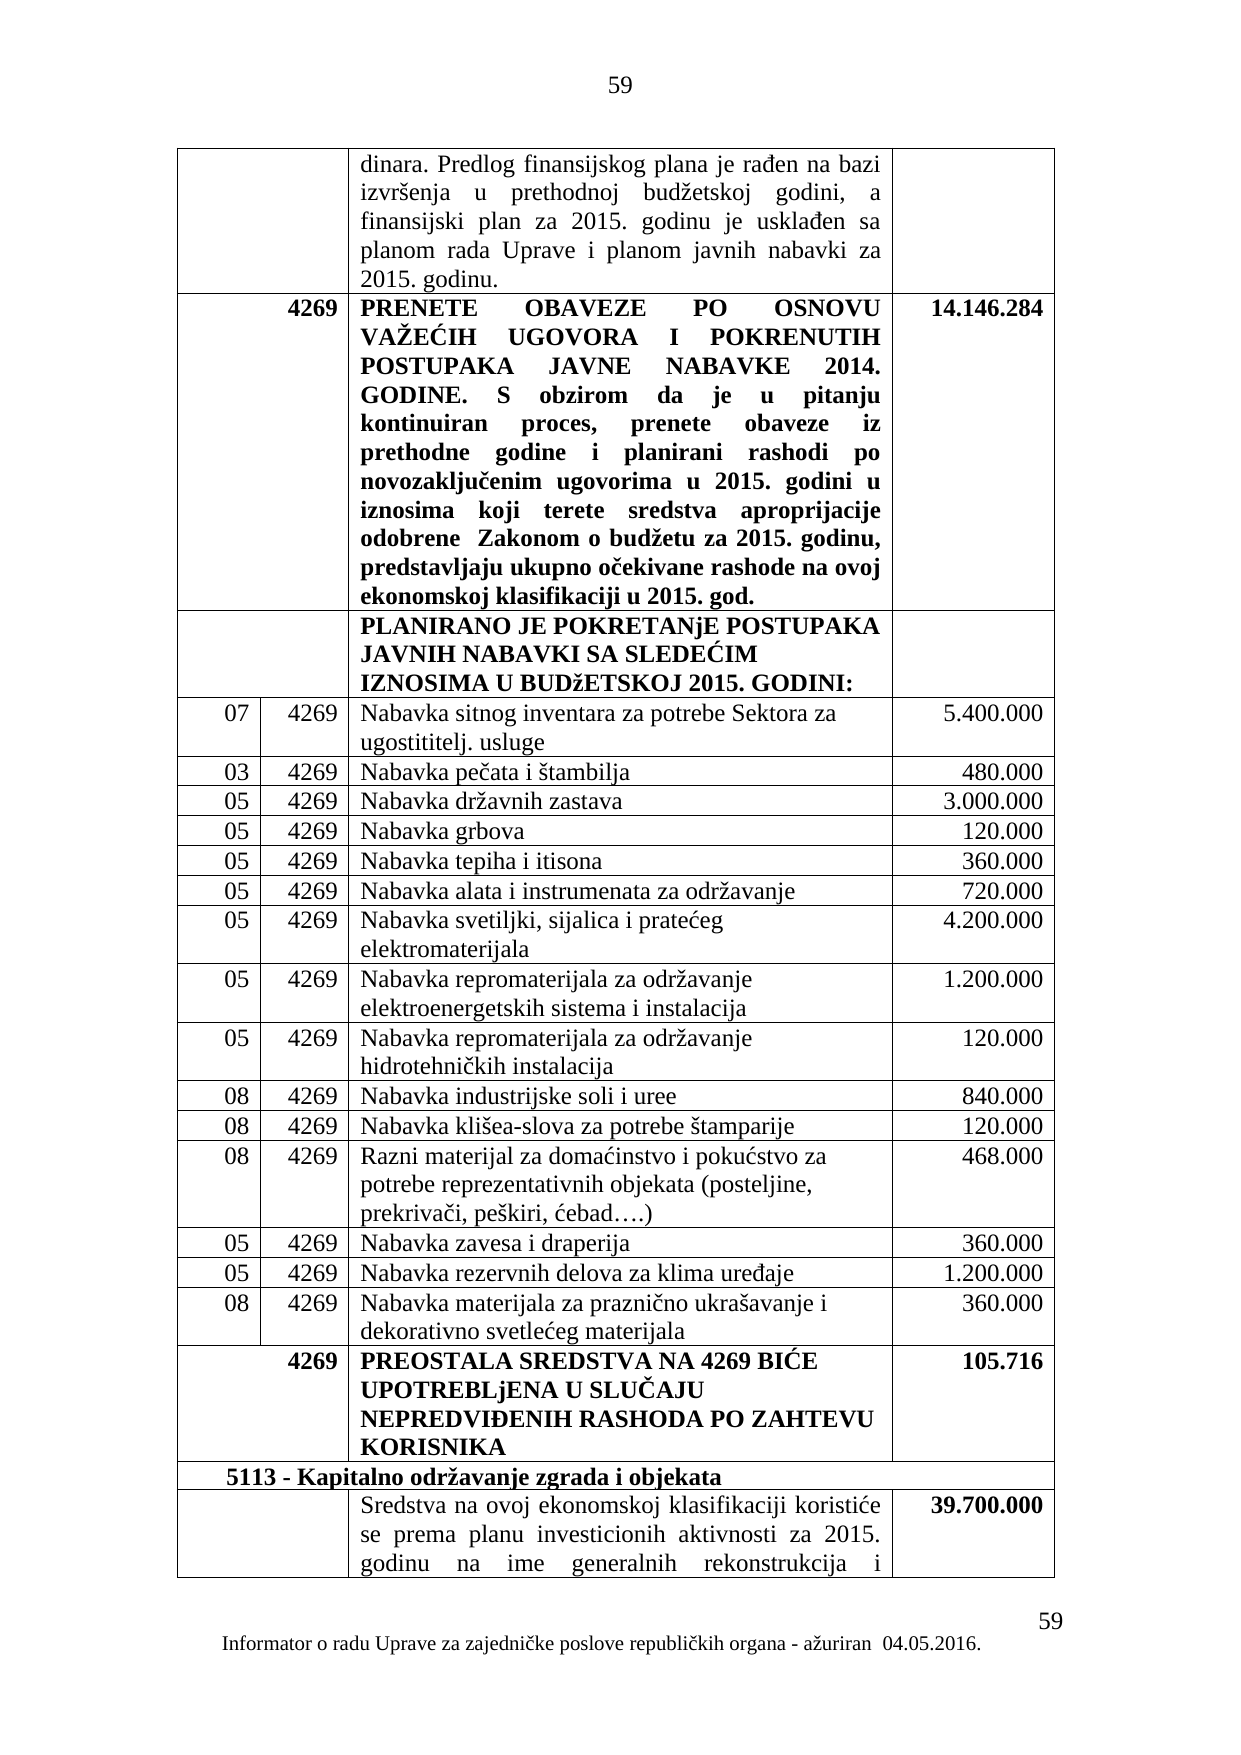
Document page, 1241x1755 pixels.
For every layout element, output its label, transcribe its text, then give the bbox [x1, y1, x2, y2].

table_cell 360.000 [893, 1288, 1054, 1345]
table_cell 08 [178, 1081, 260, 1110]
table_cell 4.200.000 [893, 906, 1054, 963]
table_cell Nabavka materijala za praznično ukrašavanje i dekorativno svetlećeg materijala [349, 1288, 892, 1345]
table_cell Nabavka zavesa i draperija [349, 1228, 892, 1257]
table_cell 05 [178, 964, 260, 1022]
table_cell 3.000.000 [893, 786, 1054, 815]
table_cell Nabavka industrijske soli i uree [349, 1081, 892, 1110]
table_cell 05 [178, 786, 260, 815]
table_cell 05 [178, 846, 260, 875]
table_cell 480.000 [893, 757, 1054, 785]
table_cell 4269 [261, 1081, 348, 1110]
table_cell PREOSTALA SREDSTVA NA 4269 BIĆE UPOTREBLjENA U SLUČAJU NEPREDVIĐENIH RASHODA PO ZAHTEVU KORISNIKA [349, 1346, 892, 1461]
table_cell 360.000 [893, 1228, 1054, 1257]
table_cell Nabavka klišea-slova za potrebe štamparije [349, 1111, 892, 1140]
table_cell 4269 [261, 786, 348, 815]
table_cell 4269 [261, 698, 348, 756]
table_cell Nabavka pečata i štambilјa [349, 757, 892, 785]
table_cell 120.000 [893, 1111, 1054, 1140]
table_cell 4269 [178, 294, 348, 610]
table_cell Nabavka tepiha i itisona [349, 846, 892, 875]
table_cell 05 [178, 1023, 260, 1080]
table_cell 5.400.000 [893, 698, 1054, 756]
table_cell 360.000 [893, 846, 1054, 875]
table_cell 4269 [261, 876, 348, 904]
table_cell [893, 149, 1054, 292]
table_cell PRENETE OBAVEZE PO OSNOVU VAŽEĆIH UGOVORA I POKRENUTIH POSTUPAKA JAVNE NABAVKE 2014. GODINE. S obzirom da je u pitanju kontinuiran proces, prenete obaveze iz prethodne godine i planirani rashodi po novozaklјučenim ugovorima u 2015. godini u iznosima koji terete sredstva aproprijacije odobrene Zakonom o budžetu za 2015. godinu, predstavlјaju ukupno očekivane rashode na ovoj ekonomskoj klasifikaciji u 2015. god. [349, 294, 892, 610]
table_cell 840.000 [893, 1081, 1054, 1110]
table_cell 05 [178, 816, 260, 845]
table_cell [178, 149, 348, 292]
table_cell 08 [178, 1141, 260, 1227]
table_cell Nabavka repromaterijala za održavanje hidrotehničkih instalacija [349, 1023, 892, 1080]
table_cell [893, 611, 1054, 697]
table_cell 4269 [261, 1258, 348, 1287]
table_cell 4269 [261, 1023, 348, 1080]
table_cell 4269 [261, 757, 348, 785]
table_cell Nabavka rezervnih delova za klima uređaje [349, 1258, 892, 1287]
table_cell 1.200.000 [893, 1258, 1054, 1287]
table_cell 05 [178, 906, 260, 963]
table_cell Nabavka državnih zastava [349, 786, 892, 815]
table_cell 14.146.284 [893, 294, 1054, 610]
table_cell Nabavka alata i instrumenata za održavanje [349, 876, 892, 904]
table_cell 105.716 [893, 1346, 1054, 1461]
table_cell Nabavka repromaterijala za održavanje elektroenergetskih sistema i instalacija [349, 964, 892, 1022]
table_cell 4269 [261, 1228, 348, 1257]
table_cell Nabavka sitnog inventara za potrebe Sektora za ugostititelј. usluge [349, 698, 892, 756]
table_cell 4269 [261, 906, 348, 963]
table_cell 08 [178, 1288, 260, 1345]
table_cell 4269 [261, 1141, 348, 1227]
table_cell 03 [178, 757, 260, 785]
table_cell 4269 [261, 964, 348, 1022]
table_cell 1.200.000 [893, 964, 1054, 1022]
table_cell [178, 611, 348, 697]
table_cell 4269 [261, 1288, 348, 1345]
table_cell [178, 1490, 348, 1577]
table_cell 05 [178, 876, 260, 904]
table_cell 4269 [261, 846, 348, 875]
table_cell 05 [178, 1258, 260, 1287]
table_cell Sredstva na ovoj ekonomskoj klasifikaciji koristiće se prema planu investicionih aktivnosti za 2015. godinu na ime generalnih rekonstrukcija i [349, 1490, 892, 1577]
table_cell 08 [178, 1111, 260, 1140]
table_cell dinara. Predlog finansijskog plana je rađen na bazi izvršenja u prethodnoj budžetskoj godini, a finansijski plan za 2015. godinu je usklađen sa planom rada Uprave i planom javnih nabavki za 2015. godinu. [349, 149, 892, 292]
table_cell 120.000 [893, 816, 1054, 845]
table_cell 39.700.000 [893, 1490, 1054, 1577]
table_cell 5113 - Kapitalno održavanje zgrada i objekata [178, 1462, 1054, 1489]
table_cell 07 [178, 698, 260, 756]
table_cell Nabavka svetilјki, sijalica i pratećeg elektromaterijala [349, 906, 892, 963]
table_cell 05 [178, 1228, 260, 1257]
table_cell Razni materijal za domaćinstvo i pokućstvo za potrebe reprezentativnih objekata (postelјine, prekrivači, peškiri, ćebad….) [349, 1141, 892, 1227]
table_cell 4269 [178, 1346, 348, 1461]
table_cell 720.000 [893, 876, 1054, 904]
table_cell PLANIRANO JE POKRETANјE POSTUPAKA JAVNIH NABAVKI SA SLEDEĆIM IZNOSIMA U BUDžETSKOJ 2015. GODINI: [349, 611, 892, 697]
table_cell 120.000 [893, 1023, 1054, 1080]
table_cell 468.000 [893, 1141, 1054, 1227]
table_cell Nabavka grbova [349, 816, 892, 845]
table_cell 4269 [261, 1111, 348, 1140]
table_cell 4269 [261, 816, 348, 845]
